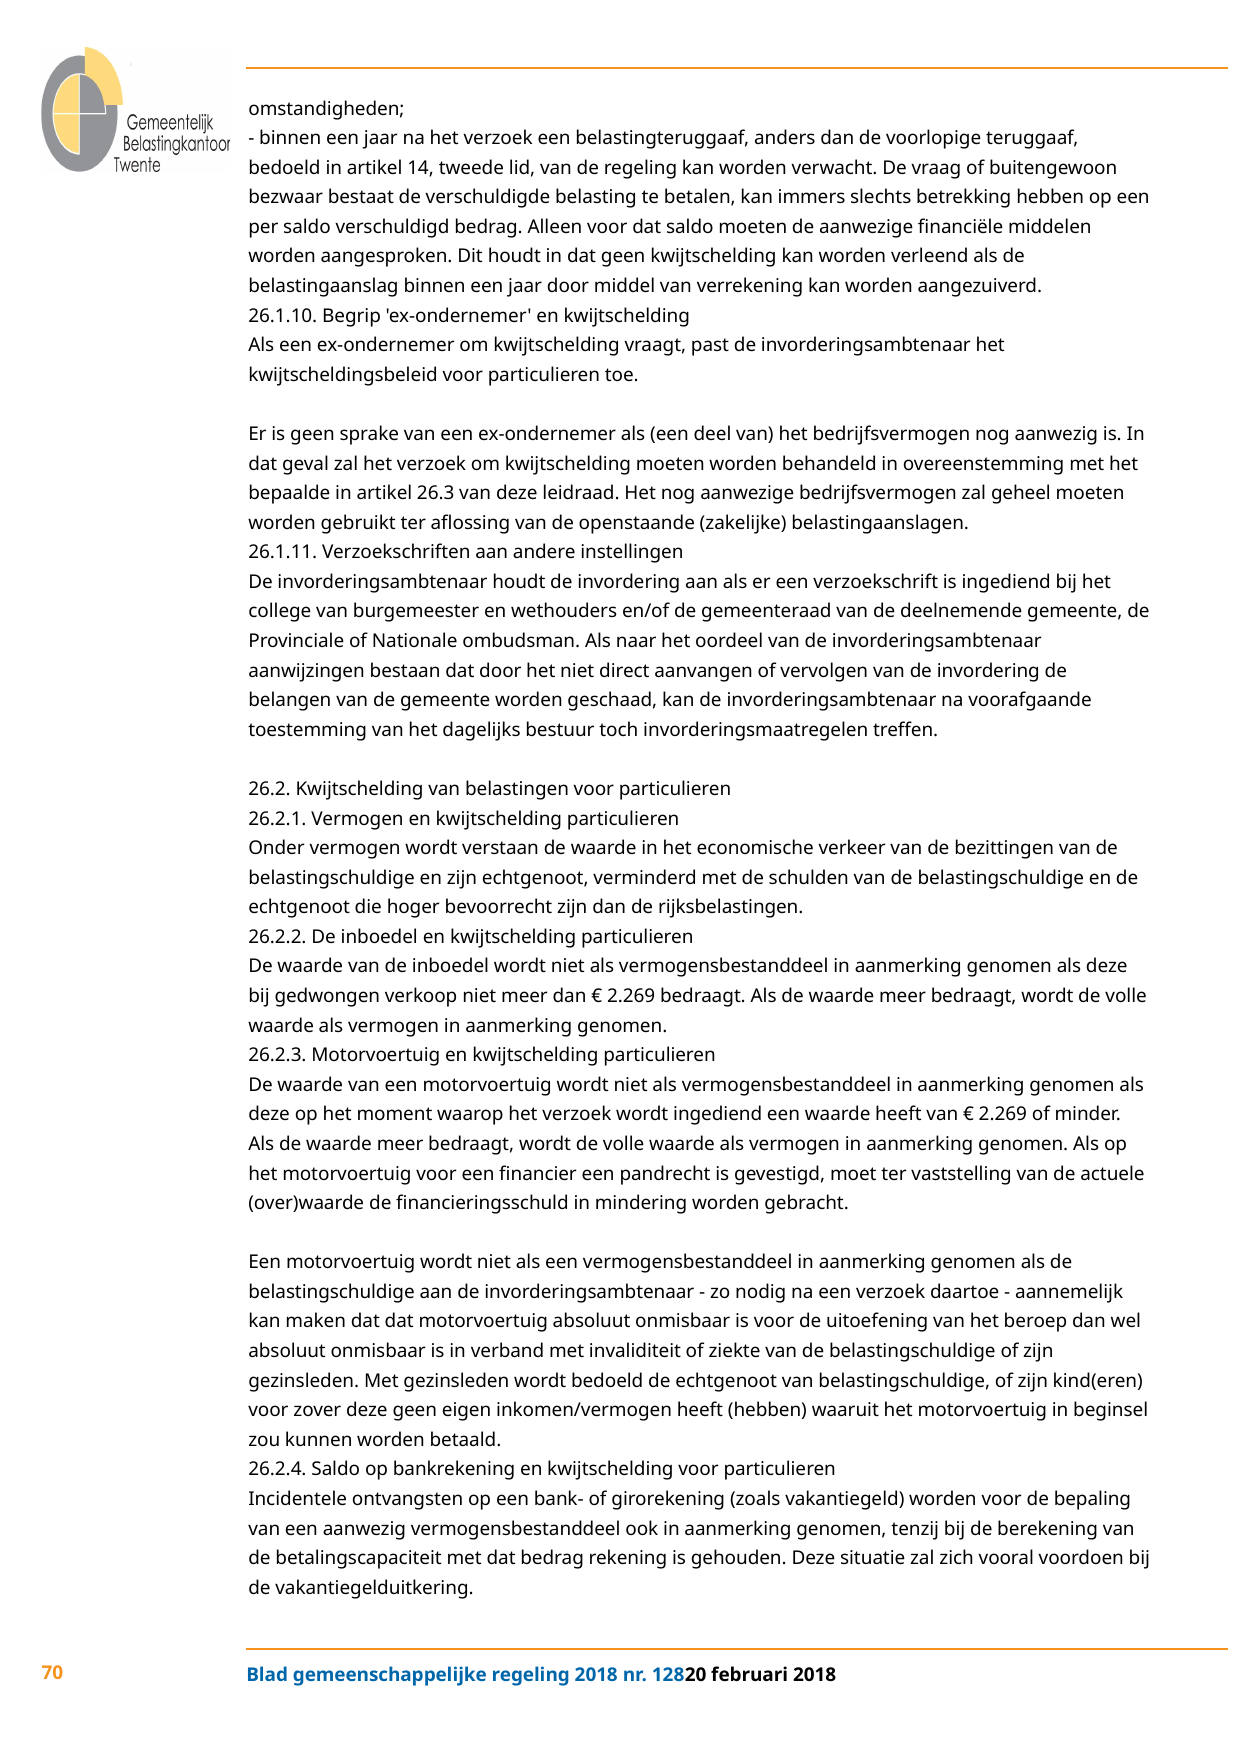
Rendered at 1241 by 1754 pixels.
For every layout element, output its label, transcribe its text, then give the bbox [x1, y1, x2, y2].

text De waarde van de inboedel wordt niet als vermogensbestanddeel in aanmerking genomen als deze bij gedwongen verkoop niet meer dan € 2.269 bedraagt. Als de waarde meer bedraagt, wordt de volle waarde als vermogen in aanmerking genomen. [248, 953, 1152, 1038]
text Onder vermogen wordt verstaan de waarde in het economische verkeer van de bezittingen van de belastingschuldige en zijn echtgenoot, verminderd met de schulden van de belastingschuldige en de echtgenoot die hoger bevoorrecht zijn dan de rijksbelastingen. [248, 834, 1152, 919]
text Er is geen sprake van een ex-ondernemer als (een deel van) het bedrijfsvermogen nog aanwezig is. In dat geval zal het verzoek om kwijtschelding moeten worden behandeld in overeenstemming met het bepaalde in artikel 26.3 van deze leidraad. Het nog aanwezige bedrijfsvermogen zal geheel moeten worden gebruikt ter aflossing van de openstaande (zakelijke) belastingaanslagen. [248, 420, 1152, 535]
text 26.2.3. Motorvoertuig en kwijtschelding particulieren [248, 1041, 1152, 1067]
text 26.1.10. Begrip 'ex-ondernemer' en kwijtschelding [248, 302, 1152, 328]
text 26.2.1. Vermogen en kwijtschelding particulieren [248, 805, 1152, 831]
text De waarde van een motorvoertuig wordt niet als vermogensbestanddeel in aanmerking genomen als deze op het moment waarop het verzoek wordt ingediend een waarde heeft van € 2.269 of minder. Als de waarde meer bedraagt, wordt de volle waarde als vermogen in aanmerking genomen. Als op het motorvoertuig voor een financier een pandrecht is gevestigd, moet ter vaststelling van de actuele (over)waarde de financieringsschuld in mindering worden gebracht. [248, 1071, 1152, 1215]
text - binnen een jaar na het verzoek een belastingteruggaaf, anders dan de voorlopige teruggaaf, bedoeld in artikel 14, tweede lid, van de regeling kan worden verwacht. De vraag of buitengewoon bezwaar bestaat de verschuldigde belasting te betalen, kan immers slechts betrekking hebben op een per saldo verschuldigd bedrag. Alleen voor dat saldo moeten de aanwezige financiële middelen worden aangesproken. Dit houdt in dat geen kwijtschelding kan worden verleend als de belastingaanslag binnen een jaar door middel van verrekening kan worden aangezuiverd. [248, 124, 1152, 298]
text 26.2.4. Saldo op bankrekening en kwijtschelding voor particulieren [248, 1456, 1152, 1481]
text 26.2. Kwijtschelding van belastingen voor particulieren [248, 775, 1152, 801]
text Een motorvoertuig wordt niet als een vermogensbestanddeel in aanmerking genomen als de belastingschuldige aan de invorderingsambtenaar - zo nodig na een verzoek daartoe - aannemelijk kan maken dat dat motorvoertuig absoluut onmisbaar is voor de uitoefening van het beroep dan wel absoluut onmisbaar is in verband met invaliditeit of ziekte van de belastingschuldige of zijn gezinsleden. Met gezinsleden wordt bedoeld de echtgenoot van belastingschuldige, of zijn kind(eren) voor zover deze geen eigen inkomen/vermogen heeft (hebben) waaruit het motorvoertuig in beginsel zou kunnen worden betaald. [248, 1248, 1152, 1452]
text Incidentele ontvangsten op een bank- of girorekening (zoals vakantiegeld) worden voor de bepaling van een aanwezig vermogensbestanddeel ook in aanmerking genomen, tenzij bij de berekening van de betalingscapaciteit met dat bedrag rekening is gehouden. Deze situatie zal zich vooral voordoen bij de vakantiegelduitkering. [248, 1485, 1152, 1600]
picture [41, 47, 231, 172]
text 26.1.11. Verzoekschriften aan andere instellingen [248, 538, 1152, 564]
text Als een ex-ondernemer om kwijtschelding vraagt, past de invorderingsambtenaar het kwijtscheldingsbeleid voor particulieren toe. [248, 331, 1152, 387]
text 26.2.2. De inboedel en kwijtschelding particulieren [248, 923, 1152, 949]
text omstandigheden; [248, 95, 1152, 121]
text De invorderingsambtenaar houdt de invordering aan als er een verzoekschrift is ingediend bij het college van burgemeester en wethouders en/of de gemeenteraad van de deelnemende gemeente, de Provinciale of Nationale ombudsman. Als naar het oordeel van de invorderingsambtenaar aanwijzingen bestaan dat door het niet direct aanvangen of vervolgen van de invordering de belangen van de gemeente worden geschaad, kan de invorderingsambtenaar na voorafgaande toestemming van het dagelijks bestuur toch invorderingsmaatregelen treffen. [248, 568, 1152, 742]
